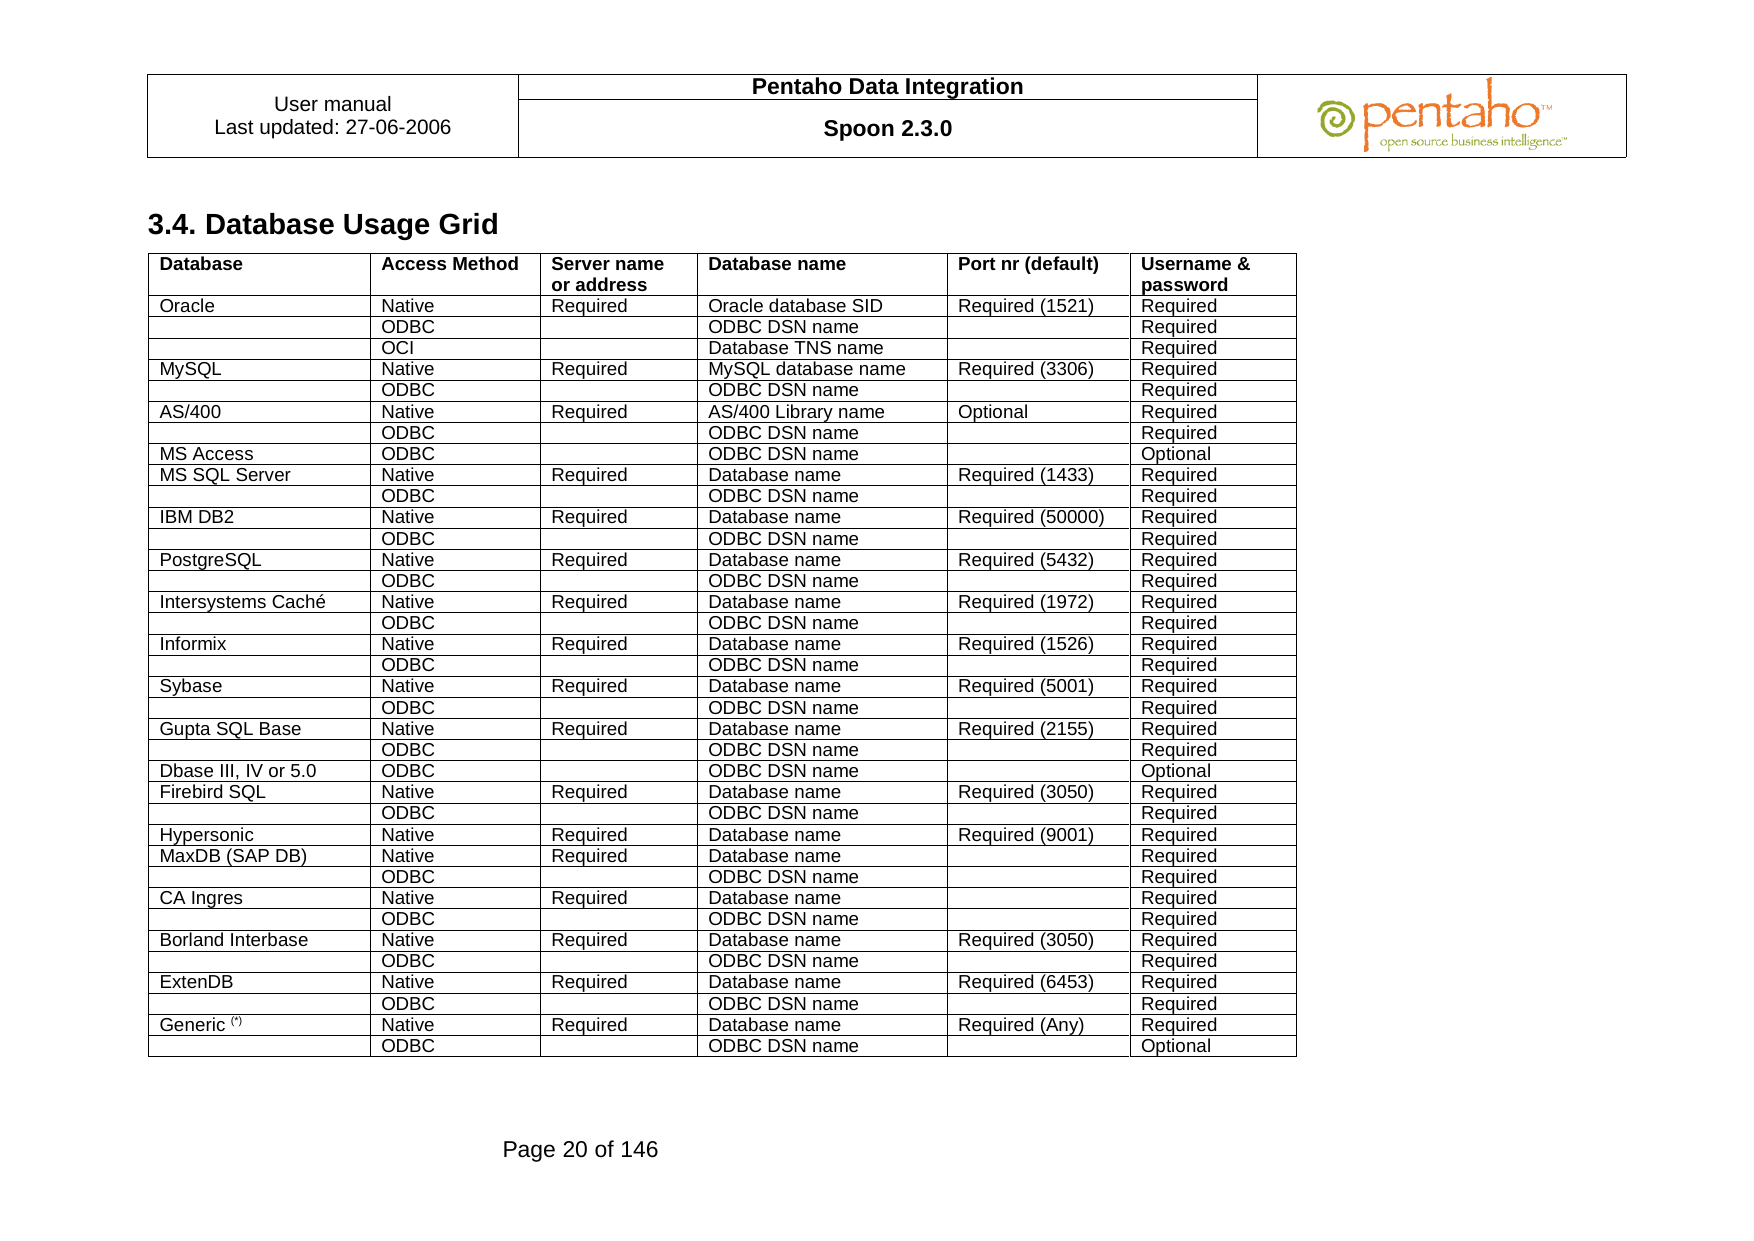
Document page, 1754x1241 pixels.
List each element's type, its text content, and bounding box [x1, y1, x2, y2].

table_cell Required [1131, 846, 1296, 866]
table_cell Required (1972) [948, 592, 1129, 612]
table_cell ODBC DSN name [698, 529, 947, 549]
table_cell Optional [1131, 1036, 1296, 1056]
table_cell Required [541, 1015, 697, 1035]
table_cell ODBC [371, 740, 540, 760]
table_cell [541, 804, 697, 824]
table_cell Database name [698, 635, 947, 655]
table_cell [948, 444, 1129, 464]
table_cell Required [1131, 782, 1296, 803]
table_cell ODBC DSN name [698, 486, 947, 507]
table_cell ODBC DSN name [698, 444, 947, 464]
table_cell Required [541, 296, 697, 316]
table_cell Database name [698, 846, 947, 866]
table_cell [541, 317, 697, 338]
table_cell Required [541, 550, 697, 570]
table_cell [149, 740, 370, 760]
table_cell [541, 656, 697, 676]
table_cell ODBC [371, 909, 540, 930]
table_cell Required [1131, 825, 1296, 845]
table_cell Required [1131, 994, 1296, 1014]
table_cell Required [1131, 381, 1296, 401]
table_cell Required [1131, 529, 1296, 549]
table_cell Native [371, 973, 540, 993]
table_cell Native [371, 719, 540, 739]
table_cell Oracle [149, 296, 370, 316]
table_cell Required [1131, 888, 1296, 908]
table_cell Required [541, 677, 697, 697]
table_cell Required [541, 360, 697, 380]
table_cell Generic (*) [149, 1015, 370, 1035]
table_cell [149, 1036, 370, 1056]
table_cell Database name [698, 1015, 947, 1035]
subtitle Database Usage Grid [148, 208, 1627, 241]
table_cell [541, 613, 697, 634]
table_cell Required [541, 825, 697, 845]
table_cell ODBC DSN name [698, 317, 947, 338]
table_cell ODBC DSN name [698, 656, 947, 676]
table_cell Native [371, 360, 540, 380]
table_cell Intersystems Caché [149, 592, 370, 612]
table_header Username & password [1131, 254, 1296, 295]
table_header Server name or address [541, 254, 697, 295]
table_cell CA Ingres [149, 888, 370, 908]
table_cell ODBC DSN name [698, 571, 947, 591]
table_cell Required [541, 846, 697, 866]
table_cell [948, 698, 1129, 718]
table_cell ODBC [371, 423, 540, 443]
table_cell [541, 486, 697, 507]
table_cell Native [371, 1015, 540, 1035]
table_cell [541, 423, 697, 443]
table_cell MySQL [149, 360, 370, 380]
table_cell [948, 804, 1129, 824]
table_cell ODBC [371, 317, 540, 338]
table_cell [948, 1036, 1129, 1056]
table_cell Required [1131, 677, 1296, 697]
table_cell Required [541, 782, 697, 803]
table_cell Required (6453) [948, 973, 1129, 993]
table_cell Database name [698, 888, 947, 908]
table_cell Oracle database SID [698, 296, 947, 316]
table_cell ODBC DSN name [698, 804, 947, 824]
table_cell Required [541, 719, 697, 739]
table_cell [948, 529, 1129, 549]
table_header Database name [698, 254, 947, 295]
table_cell Required [1131, 635, 1296, 655]
table_cell Native [371, 888, 540, 908]
table_cell Native [371, 846, 540, 866]
table_cell Required [1131, 508, 1296, 528]
table_cell Optional [1131, 444, 1296, 464]
table_cell OCI [371, 339, 540, 359]
table_cell Gupta SQL Base [149, 719, 370, 739]
table_cell ODBC DSN name [698, 698, 947, 718]
table_cell Database name [698, 825, 947, 845]
table_cell ODBC [371, 656, 540, 676]
table_cell ODBC DSN name [698, 952, 947, 972]
table_cell Database name [698, 550, 947, 570]
table_cell Required [1131, 973, 1296, 993]
table_cell Native [371, 465, 540, 485]
table_cell Required [541, 508, 697, 528]
table_cell Borland Interbase [149, 931, 370, 951]
table_cell Database name [698, 465, 947, 485]
table_cell [149, 698, 370, 718]
table_cell Database TNS name [698, 339, 947, 359]
table_cell Required [541, 931, 697, 951]
table_cell ODBC DSN name [698, 867, 947, 887]
table_cell Required [541, 465, 697, 485]
table_cell Required [1131, 486, 1296, 507]
table_cell Informix [149, 635, 370, 655]
table_cell Required [1131, 402, 1296, 422]
table_cell Required [1131, 423, 1296, 443]
table_cell Native [371, 677, 540, 697]
table_cell Required [541, 592, 697, 612]
table_cell [948, 613, 1129, 634]
table_cell ODBC [371, 761, 540, 781]
table_cell [948, 761, 1129, 781]
table_cell Required (5432) [948, 550, 1129, 570]
table_cell Required [1131, 339, 1296, 359]
table_cell [541, 444, 697, 464]
table_cell [149, 613, 370, 634]
table_cell Required (2155) [948, 719, 1129, 739]
table_cell [149, 423, 370, 443]
table_cell [149, 486, 370, 507]
table_cell Required [1131, 952, 1296, 972]
table_cell [149, 339, 370, 359]
table_cell Required [1131, 698, 1296, 718]
table_cell Required (9001) [948, 825, 1129, 845]
table_cell [541, 381, 697, 401]
table_cell ODBC [371, 571, 540, 591]
table_cell [948, 571, 1129, 591]
table_cell [948, 867, 1129, 887]
table_cell [541, 529, 697, 549]
table_cell Required [1131, 804, 1296, 824]
table_cell ODBC [371, 698, 540, 718]
table_cell ODBC DSN name [698, 994, 947, 1014]
table_cell Database name [698, 719, 947, 739]
table_cell Database name [698, 973, 947, 993]
table_cell Required [1131, 740, 1296, 760]
table_cell Required [1131, 360, 1296, 380]
table_cell ODBC [371, 994, 540, 1014]
table_cell [541, 761, 697, 781]
table_cell ExtenDB [149, 973, 370, 993]
table_cell AS/400 [149, 402, 370, 422]
table_cell Native [371, 825, 540, 845]
table_cell Native [371, 635, 540, 655]
table_cell MySQL database name [698, 360, 947, 380]
table_cell [149, 381, 370, 401]
table_cell ODBC DSN name [698, 740, 947, 760]
table_cell [149, 571, 370, 591]
table_cell ODBC [371, 444, 540, 464]
table_cell Native [371, 931, 540, 951]
table_cell Required [1131, 867, 1296, 887]
table_cell [948, 909, 1129, 930]
table_cell Native [371, 550, 540, 570]
table_cell Required [1131, 571, 1296, 591]
table_cell Required [1131, 1015, 1296, 1035]
table_cell [149, 529, 370, 549]
table_cell Required [541, 635, 697, 655]
table_cell PostgreSQL [149, 550, 370, 570]
table_cell ODBC DSN name [698, 613, 947, 634]
table_cell MS SQL Server [149, 465, 370, 485]
table_cell [948, 888, 1129, 908]
table_cell AS/400 Library name [698, 402, 947, 422]
table_cell [541, 994, 697, 1014]
table_cell Native [371, 402, 540, 422]
table_cell Required [1131, 656, 1296, 676]
table_cell [948, 994, 1129, 1014]
table_cell [948, 952, 1129, 972]
table_cell ODBC DSN name [698, 761, 947, 781]
table_cell [948, 423, 1129, 443]
table_cell [541, 1036, 697, 1056]
table_cell Required [1131, 931, 1296, 951]
table_cell Required [1131, 592, 1296, 612]
table_cell Native [371, 508, 540, 528]
table_cell [541, 952, 697, 972]
table_cell [948, 846, 1129, 866]
table_cell Native [371, 782, 540, 803]
table_cell Database name [698, 782, 947, 803]
table_cell MaxDB (SAP DB) [149, 846, 370, 866]
table_cell ODBC DSN name [698, 909, 947, 930]
table_cell Optional [1131, 761, 1296, 781]
table_cell IBM DB2 [149, 508, 370, 528]
table_cell Required (3306) [948, 360, 1129, 380]
table_cell Required (3050) [948, 782, 1129, 803]
table_cell [149, 909, 370, 930]
table_cell [948, 486, 1129, 507]
table_cell Database name [698, 931, 947, 951]
table_cell Required [1131, 613, 1296, 634]
table_cell ODBC [371, 529, 540, 549]
table_header Database [149, 254, 370, 295]
table_cell [541, 339, 697, 359]
table_cell ODBC [371, 381, 540, 401]
table_cell [541, 740, 697, 760]
table_cell Required (5001) [948, 677, 1129, 697]
table_cell Database name [698, 592, 947, 612]
table_cell ODBC [371, 613, 540, 634]
table_cell Required [1131, 296, 1296, 316]
table_cell Required [1131, 719, 1296, 739]
table_cell Required (1433) [948, 465, 1129, 485]
table_cell ODBC DSN name [698, 1036, 947, 1056]
table_cell ODBC DSN name [698, 423, 947, 443]
table_cell [149, 867, 370, 887]
table_cell [948, 317, 1129, 338]
table_cell Firebird SQL [149, 782, 370, 803]
table_cell Required [1131, 317, 1296, 338]
table_cell Required (Any) [948, 1015, 1129, 1035]
table_header Port nr (default) [948, 254, 1129, 295]
table_cell Required [1131, 909, 1296, 930]
table_cell Required [1131, 465, 1296, 485]
table_cell [149, 804, 370, 824]
table_cell [948, 339, 1129, 359]
table_cell Sybase [149, 677, 370, 697]
table_cell Optional [948, 402, 1129, 422]
table_cell Required [541, 402, 697, 422]
table_cell Required [541, 888, 697, 908]
table_cell Required [1131, 550, 1296, 570]
table_cell Required (3050) [948, 931, 1129, 951]
table_cell Hypersonic [149, 825, 370, 845]
table_cell [541, 698, 697, 718]
table_cell ODBC [371, 1036, 540, 1056]
table_cell [541, 909, 697, 930]
table_cell Dbase III, IV or 5.0 [149, 761, 370, 781]
table_cell [149, 952, 370, 972]
table_cell MS Access [149, 444, 370, 464]
table_cell Required (1526) [948, 635, 1129, 655]
table_cell Required (1521) [948, 296, 1129, 316]
table_cell [149, 656, 370, 676]
table_cell [948, 381, 1129, 401]
table_cell ODBC [371, 804, 540, 824]
table_header Access Method [371, 254, 540, 295]
table_cell [541, 571, 697, 591]
table_cell [541, 867, 697, 887]
table_cell ODBC [371, 867, 540, 887]
table_cell ODBC [371, 486, 540, 507]
table_cell [948, 740, 1129, 760]
table_cell Database name [698, 677, 947, 697]
table_cell Required [541, 973, 697, 993]
table_cell [149, 317, 370, 338]
table_cell [149, 994, 370, 1014]
table_cell ODBC [371, 952, 540, 972]
table_cell Native [371, 592, 540, 612]
table_cell Required (50000) [948, 508, 1129, 528]
table_cell ODBC DSN name [698, 381, 947, 401]
table_cell Native [371, 296, 540, 316]
table_cell Database name [698, 508, 947, 528]
table_cell [948, 656, 1129, 676]
